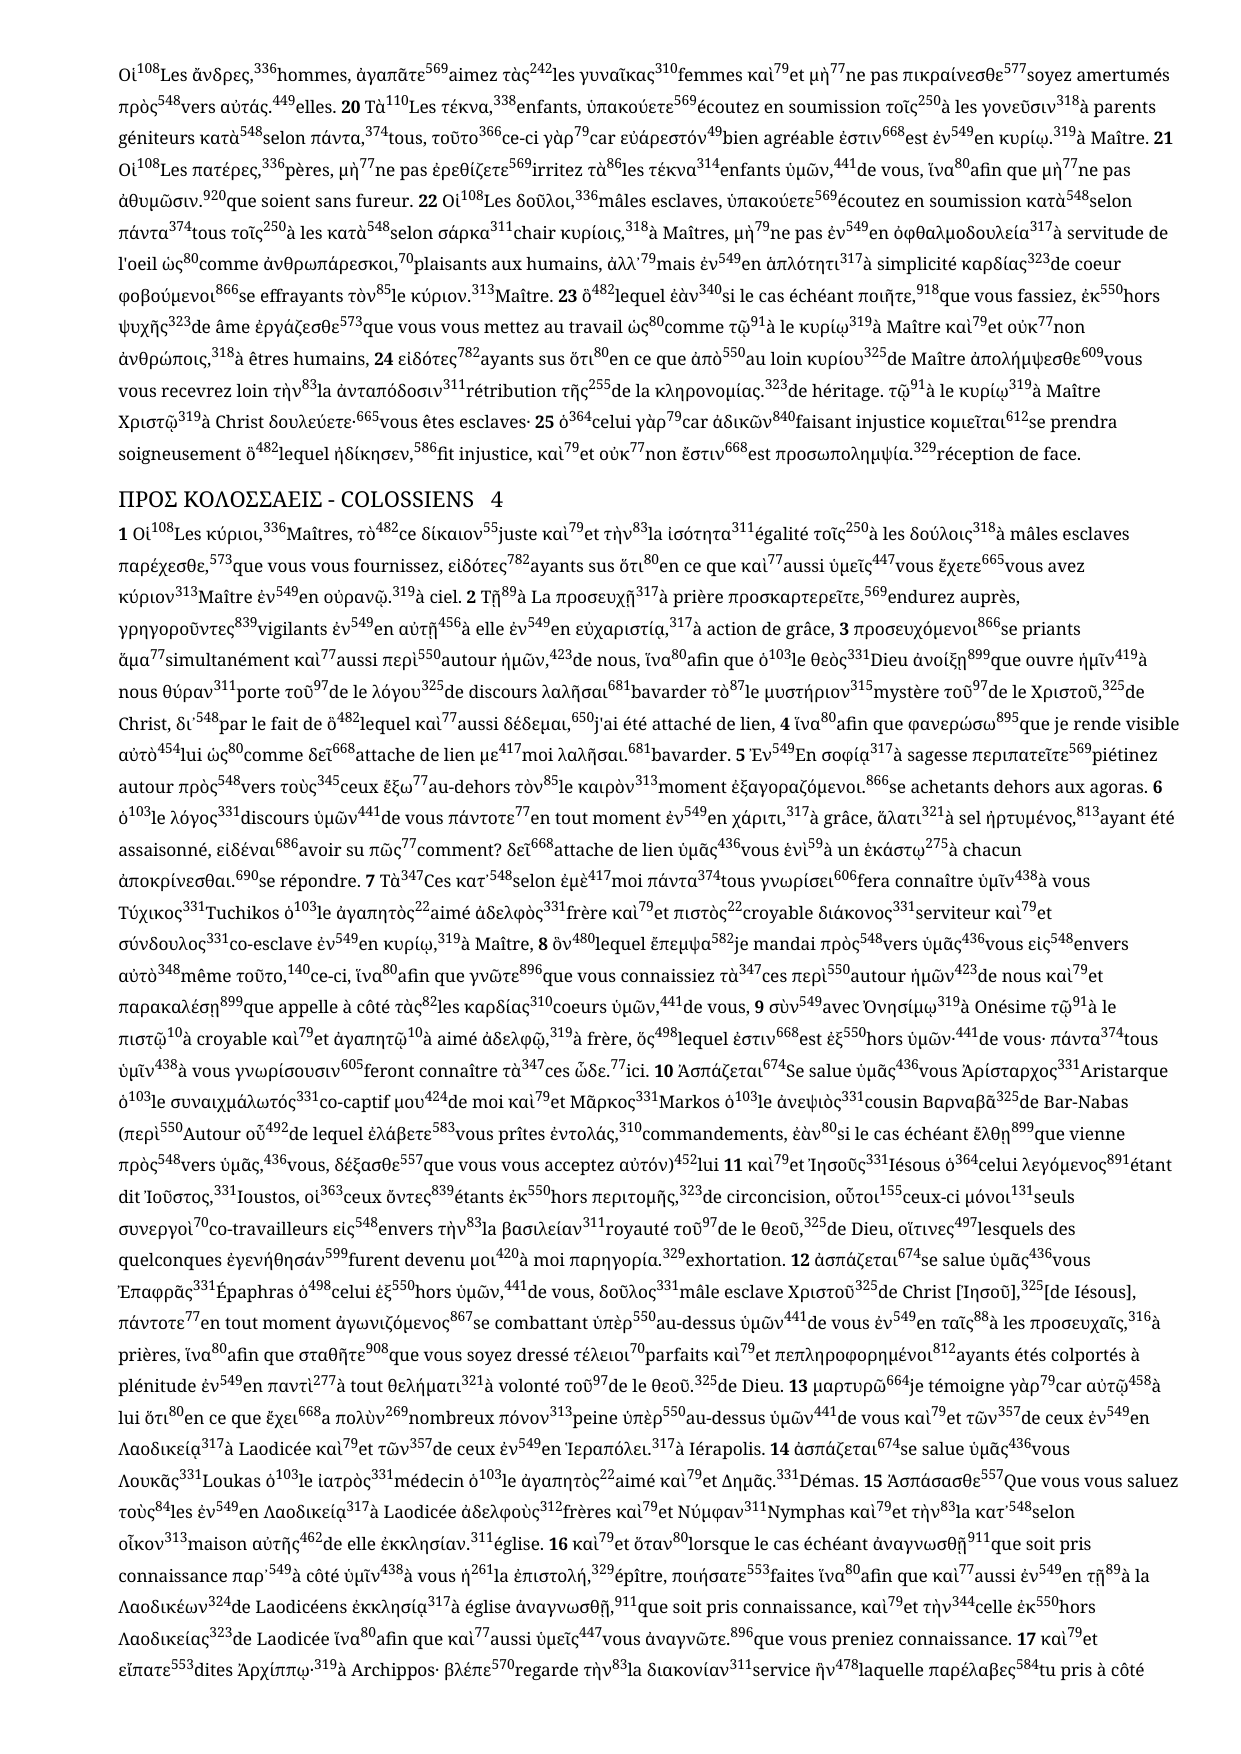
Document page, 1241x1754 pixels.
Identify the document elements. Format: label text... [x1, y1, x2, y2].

text 1 Εἰ80Si οὖν79donc συνηγέρθητε597vous fûtes éveillé ensemble τῷ91à le Χριστῷ,319à Christ, τὰ347ces ἄνω77en haut ζητεῖτε,569cherchez, οὗ77où ὁ103le Χριστός331Christ ἐστιν668est ἐν549en δεξιᾷ57à droite τοῦ97de le θεοῦ325de Dieu καθήμενος·867se étant assis· 2 τὰ347ces ἄνω77en haut φρονεῖτε,569pensez, μὴ77ne pas τὰ347ces ἐπὶ550sur τῆς95de la γῆς.323de terre. 3 ἀπεθάνετε583vous mourûtes loin γὰρ79car καὶ79et ἡ101la ζωὴ329vie ὑμῶν441de vous κέκρυπται654a été caché σὺν549avec τῷ91à le Χριστῷ319à Christ ἐν549en τῷ91à le θεῷ·319à Dieu· 4 ὅταν80lorsque le cas échéant ὁ103le Χριστὸς331Christ φανερωθῇ,911que soit rendu visible, ἡ101la ζωὴ329vie ὑμῶν,441de vous, τότε77alors καὶ77aussi ὑμεῖς447vous σὺν549avec αὐτῷ458à lui φανερωθήσεσθε616vous serez rendu visible ἐν549en δόξῃ.317à gloire. 5 Νεκρώσατε553Mortifiez οὖν79donc τὰ246les μέλη314membres τὰ481ces ἐπὶ550sur τῆς95de la γῆς,323de terre, πορνείαν311pornation ἀκαθαρσίαν311impureté πάθος315passion ἐπιθυμίαν311désir en fureur κακήν,2malicieuse, καὶ79et τὴν83la πλεονεξίαν,311cupidité, ἥτις496laquelle une quelconque ἐστὶν668est εἰδωλολατρία,329idolâtrie, 6 διά548par le fait de ταῦτα347ces-ci γάρ79car ἔρχεται674se vient ἡ101la ὀργὴ329colère τοῦ97de le θεοῦ325de Dieu [ἐπὶ550[sur τοὺς84les υἱοὺς312fils τῆς95de la ἀπειθείας].323de désobéissance]. 7 ἐν549en οἷς487à lesquels καὶ77aussi ὑμεῖς447vous περιεπατήσατέ583vous piétinâtes autour ποτε,77à un moment, ὅτε77lorsque ἐζῆτε622vous viviez ἐν549en τούτοις·353à ces-ci· 8 νυνὶ77maintenant δὲ78cependant ἀπόθεσθε557que vous vous posez au loin καὶ77aussi ὑμεῖς447vous τὰ347ces πάντα,270tous, ὀργήν,311colère, θυμόν,313fureur, κακίαν,311malice, βλασφημίαν,311blasphème, αἰσχρολογίαν311discours laid ἐκ550hors τοῦ99de le στόματος327de bouche ὑμῶν·441de vous· 9 μὴ77ne pas ψεύδεσθε573que vous vous mentez εἰς548envers ἀλλήλους,501les uns les autres, ἀπεκδυσάμενοι739se ayants dépouillés loin τὸν85le παλαιὸν4vieil ἄνθρωπον313être humain σὺν549avec ταῖς88à les πράξεσιν316à pratiques αὐτοῦ464de lui 10 καὶ79et ἐνδυσάμενοι739se ayants habillés τὸν85le νέον53jeune τὸν346celui ἀνακαινούμενον875étant rénové de bas en haut εἰς548envers ἐπίγνωσιν311reconnaissance κατ᾽548selon εἰκόνα311icône τοῦ358de celui κτίσαντος716de ayant créé αὐτόν,452lui, 11 ὅπου80là où οὐκ77non ἔνι668a dans Ἕλλην331Hellèn καὶ79et Ἰουδαῖος,71Ioudaien, περιτομὴ329circoncision καὶ79et ἀκροβυστία,329prépuce, βάρβαρος,71barbare, Σκύθης,331Scythe, δοῦλος,331mâle esclave, ἐλεύθερος,71libre, ἀλλὰ79mais [τὰ]86[les] πάντα391tous καὶ79et ἐν549en πᾶσιν379à tous Χριστός.331Christ. 12 Ἐνδύσασθε557Que vous vous habillez οὖν,79donc, ὡς80comme ἐκλεκτοὶ70élus τοῦ97de le θεοῦ325de Dieu ἅγιοι70saints καὶ79et ἠγαπημένοι,812ayants étés aimés, σπλάγχνα314entrailles οἰκτιρμοῦ325de compassion χρηστότητα311utilité bonté ταπεινοφροσύνην311basse émotion πραΰτητα311douceur μακροθυμίαν,311distance de fureur, 13 ἀνεχόμενοι866se assumants ἀλλήλων504de les uns les autres καὶ79et χαριζόμενοι866se faisants grâce ἑαυτοῖς519à vous-mêmes ἐάν80si le cas échéant τις390un quelconque πρός548vers τινα373un quelconque ἔχῃ921que ait μομφήν·311blâme· καθὼς77de haut en bas comme καὶ77aussi ὁ103le κύριος331Maître ἐχαρίσατο592se fit grâce ὑμῖν,438à vous, οὕτως77ainsi καὶ77aussi ὑμεῖς·447vous· 14 ἐπὶ549sur πᾶσιν276à tous δὲ78cependant τούτοις353à ces-ci τὴν83la ἀγάπην,311amour, ὅ500lequel ἐστιν668est σύνδεσμος331lien commun τῆς95de la τελειότητος.323de perfection. 15 καὶ79et ἡ101la εἰρήνη329paix τοῦ97de le Χριστοῦ325de Christ βραβευέτω572décerne le prix ἐν549en ταῖς88à les καρδίαις316à coeurs ὑμῶν,441de vous, εἰς548envers ἣν478laquelle καὶ77aussi ἐκλήθητε597vous fûtes appelé ἐν549en ἑνὶ187à un σώματι·321à corps· καὶ79et εὐχάριστοι46d'actions de grâces γίνεσθε.573que vous vous devenez. 16 Ὁ103Le λόγος331discours τοῦ97de le Χριστοῦ325de Christ ἐνοικείτω572enhabite maison ἐν549en ὑμῖν438à vous πλουσίως,77richement, ἐν549en πάσῃ273à toute σοφίᾳ317à sagesse διδάσκοντες839enseignants καὶ79et νουθετοῦντες839admonestants ἑαυτούς,515vous-mêmes, ψαλμοῖς318à psaumes ὕμνοις318à hymnes ᾠδαῖς316à odes πνευματικαῖς7à souffliques ἐν549en [τῇ]89[à la] χάριτι317à grâce ᾄδοντες839chantants ἐν549en ταῖς88à les καρδίαις316à coeurs ὑμῶν441de vous τῷ91à le θεῷ·319à Dieu· 17 καὶ79et πᾶν375tout ὅ482lequel τι375un quelconque ἐὰν340si le cas échéant ποιῆτε918que vous fassiez ἐν549en λόγῳ319à discours ἢ79ou ἐν549en ἔργῳ,321à travail, πάντα374tous ἐν549en ὀνόματι321à nom κυρίου325de Maître Ἰησοῦ,325de Iésous, εὐχαριστοῦντες839rendants grâce τῷ91à le θεῷ319à Dieu πατρὶ319à père δι᾽550par αὐτοῦ.464de lui. 18 Αἱ106Les γυναῖκες,334femmes, ὑποτάσσεσθε577soyez subordonnés τοῖς250à les ἀνδράσιν318à hommes ὡς80comme ἀνῆκεν625surgissait de bas en haut ἐν549en κυρίῳ.319à Maître. 19 Οἱ108Les ἄνδρες,336hommes, ἀγαπᾶτε569aimez τὰς242les γυναῖκας310femmes καὶ79et μὴ77ne pas πικραίνεσθε577soyez amertumés πρὸς548vers αὐτάς.449elles. 20 Τὰ110Les τέκνα,338enfants, ὑπακούετε569écoutez en soumission τοῖς250à les γονεῦσιν318à parents géniteurs κατὰ548selon πάντα,374tous, τοῦτο366ce-ci γὰρ79car εὐάρεστόν49bien agréable ἐστιν668est ἐν549en κυρίῳ.319à Maître. 21 Οἱ108Les πατέρες,336pères, μὴ77ne pas ἐρεθίζετε569irritez τὰ86les τέκνα314enfants ὑμῶν,441de vous, ἵνα80afin que μὴ77ne pas ἀθυμῶσιν.920que soient sans fureur. 22 Οἱ108Les δοῦλοι,336mâles esclaves, ὑπακούετε569écoutez en soumission κατὰ548selon πάντα374tous τοῖς250à les κατὰ548selon σάρκα311chair κυρίοις,318à Maîtres, μὴ79ne pas ἐν549en ὀφθαλμοδουλεία317à servitude de l'oeil ὡς80comme ἀνθρωπάρεσκοι,70plaisants aux humains, ἀλλ᾽79mais ἐν549en ἁπλότητι317à simplicité καρδίας323de coeur φοβούμενοι866se effrayants τὸν85le κύριον.313Maître. 23 ὃ482lequel ἐὰν340si le cas échéant ποιῆτε,918que vous fassiez, ἐκ550hors ψυχῆς323de âme ἐργάζεσθε573que vous vous mettez au travail ὡς80comme τῷ91à le κυρίῳ319à Maître καὶ79et οὐκ77non ἀνθρώποις,318à êtres humains, 24 εἰδότες782ayants sus ὅτι80en ce que ἀπὸ550au loin κυρίου325de Maître ἀπολήμψεσθε609vous vous recevrez loin τὴν83la ἀνταπόδοσιν311rétribution τῆς255de la κληρονομίας.323de héritage. τῷ91à le κυρίῳ319à Maître Χριστῷ319à Christ δουλεύετε·665vous êtes esclaves· 25 ὁ364celui γὰρ79car ἀδικῶν840faisant injustice κομιεῖται612se prendra soigneusement ὃ482lequel ἠδίκησεν,586fit injustice, καὶ79et οὐκ77non ἔστιν668est προσωπολημψία.329réception de face. [118, 59, 1181, 465]
text 1 Οἱ108Les κύριοι,336Maîtres, τὸ482ce δίκαιον55juste καὶ79et τὴν83la ἰσότητα311égalité τοῖς250à les δούλοις318à mâles esclaves παρέχεσθε,573que vous vous fournissez, εἰδότες782ayants sus ὅτι80en ce que καὶ77aussi ὑμεῖς447vous ἔχετε665vous avez κύριον313Maître ἐν549en οὐρανῷ.319à ciel. 2 Τῇ89à La προσευχῇ317à prière προσκαρτερεῖτε,569endurez auprès, γρηγοροῦντες839vigilants ἐν549en αὐτῇ456à elle ἐν549en εὐχαριστίᾳ,317à action de grâce, 3 προσευχόμενοι866se priants ἅμα77simultanément καὶ77aussi περὶ550autour ἡμῶν,423de nous, ἵνα80afin que ὁ103le θεὸς331Dieu ἀνοίξῃ899que ouvre ἡμῖν419à nous θύραν311porte τοῦ97de le λόγου325de discours λαλῆσαι681bavarder τὸ87le μυστήριον315mystère τοῦ97de le Χριστοῦ,325de Christ, δι᾽548par le fait de ὃ482lequel καὶ77aussi δέδεμαι,650j'ai été attaché de lien, 4 ἵνα80afin que φανερώσω895que je rende visible αὐτὸ454lui ὡς80comme δεῖ668attache de lien με417moi λαλῆσαι.681bavarder. 5 Ἐν549En σοφίᾳ317à sagesse περιπατεῖτε569piétinez autour πρὸς548vers τοὺς345ceux ἔξω77au-dehors τὸν85le καιρὸν313moment ἐξαγοραζόμενοι.866se achetants dehors aux agoras. 6 ὁ103le λόγος331discours ὑμῶν441de vous πάντοτε77en tout moment ἐν549en χάριτι,317à grâce, ἅλατι321à sel ἠρτυμένος,813ayant été assaisonné, εἰδέναι686avoir su πῶς77comment? δεῖ668attache de lien ὑμᾶς436vous ἑνὶ59à un ἑκάστῳ275à chacun ἀποκρίνεσθαι.690se répondre. 7 Τὰ347Ces κατ᾽548selon ἐμὲ417moi πάντα374tous γνωρίσει606fera connaître ὑμῖν438à vous Τύχικος331Tuchikos ὁ103le ἀγαπητὸς22aimé ἀδελφὸς331frère καὶ79et πιστὸς22croyable διάκονος331serviteur καὶ79et σύνδουλος331co-esclave ἐν549en κυρίῳ,319à Maître, 8 ὃν480lequel ἔπεμψα582je mandai πρὸς548vers ὑμᾶς436vous εἰς548envers αὐτὸ348même τοῦτο,140ce-ci, ἵνα80afin que γνῶτε896que vous connaissiez τὰ347ces περὶ550autour ἡμῶν423de nous καὶ79et παρακαλέσῃ899que appelle à côté τὰς82les καρδίας310coeurs ὑμῶν,441de vous, 9 σὺν549avec Ὀνησίμῳ319à Onésime τῷ91à le πιστῷ10à croyable καὶ79et ἀγαπητῷ10à aimé ἀδελφῷ,319à frère, ὅς498lequel ἐστιν668est ἐξ550hors ὑμῶν·441de vous· πάντα374tous ὑμῖν438à vous γνωρίσουσιν605feront connaître τὰ347ces ὧδε.77ici. 10 Ἀσπάζεται674Se salue ὑμᾶς436vous Ἀρίσταρχος331Aristarque ὁ103le συναιχμάλωτός331co-captif μου424de moi καὶ79et Μᾶρκος331Markos ὁ103le ἀνεψιὸς331cousin Βαρναβᾶ325de Bar-Nabas (περὶ550Autour οὗ492de lequel ἐλάβετε583vous prîtes ἐντολάς,310commandements, ἐὰν80si le cas échéant ἔλθῃ899que vienne πρὸς548vers ὑμᾶς,436vous, δέξασθε557que vous vous acceptez αὐτόν)452lui 11 καὶ79et Ἰησοῦς331Iésous ὁ364celui λεγόμενος891étant dit Ἰοῦστος,331Ioustos, οἱ363ceux ὄντες839étants ἐκ550hors περιτομῆς,323de circoncision, οὗτοι155ceux-ci μόνοι131seuls συνεργοὶ70co-travailleurs εἰς548envers τὴν83la βασιλείαν311royauté τοῦ97de le θεοῦ,325de Dieu, οἵτινες497lesquels des quelconques ἐγενήθησάν599furent devenu μοι420à moi παρηγορία.329exhortation. 12 ἀσπάζεται674se salue ὑμᾶς436vous Ἐπαφρᾶς331Épaphras ὁ498celui ἐξ550hors ὑμῶν,441de vous, δοῦλος331mâle esclave Χριστοῦ325de Christ [Ἰησοῦ],325[de Iésous], πάντοτε77en tout moment ἀγωνιζόμενος867se combattant ὑπὲρ550au-dessus ὑμῶν441de vous ἐν549en ταῖς88à les προσευχαῖς,316à prières, ἵνα80afin que σταθῆτε908que vous soyez dressé τέλειοι70parfaits καὶ79et πεπληροφορημένοι812ayants étés colportés à plénitude ἐν549en παντὶ277à tout θελήματι321à volonté τοῦ97de le θεοῦ.325de Dieu. 13 μαρτυρῶ664je témoigne γὰρ79car αὐτῷ458à lui ὅτι80en ce que ἔχει668a πολὺν269nombreux πόνον313peine ὑπὲρ550au-dessus ὑμῶν441de vous καὶ79et τῶν357de ceux ἐν549en Λαοδικείᾳ317à Laodicée καὶ79et τῶν357de ceux ἐν549en Ἱεραπόλει.317à Iérapolis. 14 ἀσπάζεται674se salue ὑμᾶς436vous Λουκᾶς331Loukas ὁ103le ἰατρὸς331médecin ὁ103le ἀγαπητὸς22aimé καὶ79et Δημᾶς.331Démas. 15 Ἀσπάσασθε557Que vous vous saluez τοὺς84les ἐν549en Λαοδικείᾳ317à Laodicée ἀδελφοὺς312frères καὶ79et Νύμφαν311Nymphas καὶ79et τὴν83la κατ᾽548selon οἶκον313maison αὐτῆς462de elle ἐκκλησίαν.311église. 16 καὶ79et ὅταν80lorsque le cas échéant ἀναγνωσθῇ911que soit pris connaissance παρ᾽549à côté ὑμῖν438à vous ἡ261la ἐπιστολή,329épître, ποιήσατε553faites ἵνα80afin que καὶ77aussi ἐν549en τῇ89à la Λαοδικέων324de Laodicéens ἐκκλησίᾳ317à église ἀναγνωσθῇ,911que soit pris connaissance, καὶ79et τὴν344celle ἐκ550hors Λαοδικείας323de Laodicée ἵνα80afin que καὶ77aussi ὑμεῖς447vous ἀναγνῶτε.896que vous preniez connaissance. 17 καὶ79et εἴπατε553dites Ἀρχίππῳ·319à Archippos· βλέπε570regarde τὴν83la διακονίαν311service ἣν478laquelle παρέλαβες584tu pris à côté ἐν549en κυρίῳ,319à Maître, ἵνα80afin que αὐτὴν450elle πληροῖς.919que tu fasses plénitude. 18 Ὁ103Le ἀσπασμὸς331salutation τῇ350à celle ἐμῇ222à mienne χειρὶ317à main Παύλου.325de Paulus. μνημονεύετέ569souvenez μου424de moi τῶν96de les δεσμῶν.324de liens. ἡ101la χάρις329grâce μεθ᾽550avec ὑμῶν.441de vous. [118, 518, 1181, 1682]
text ΠΡΟΣ ΚΟΛΟΣΣΑΕΙΣ - COLOSSIENS 4 [118, 484, 1181, 514]
